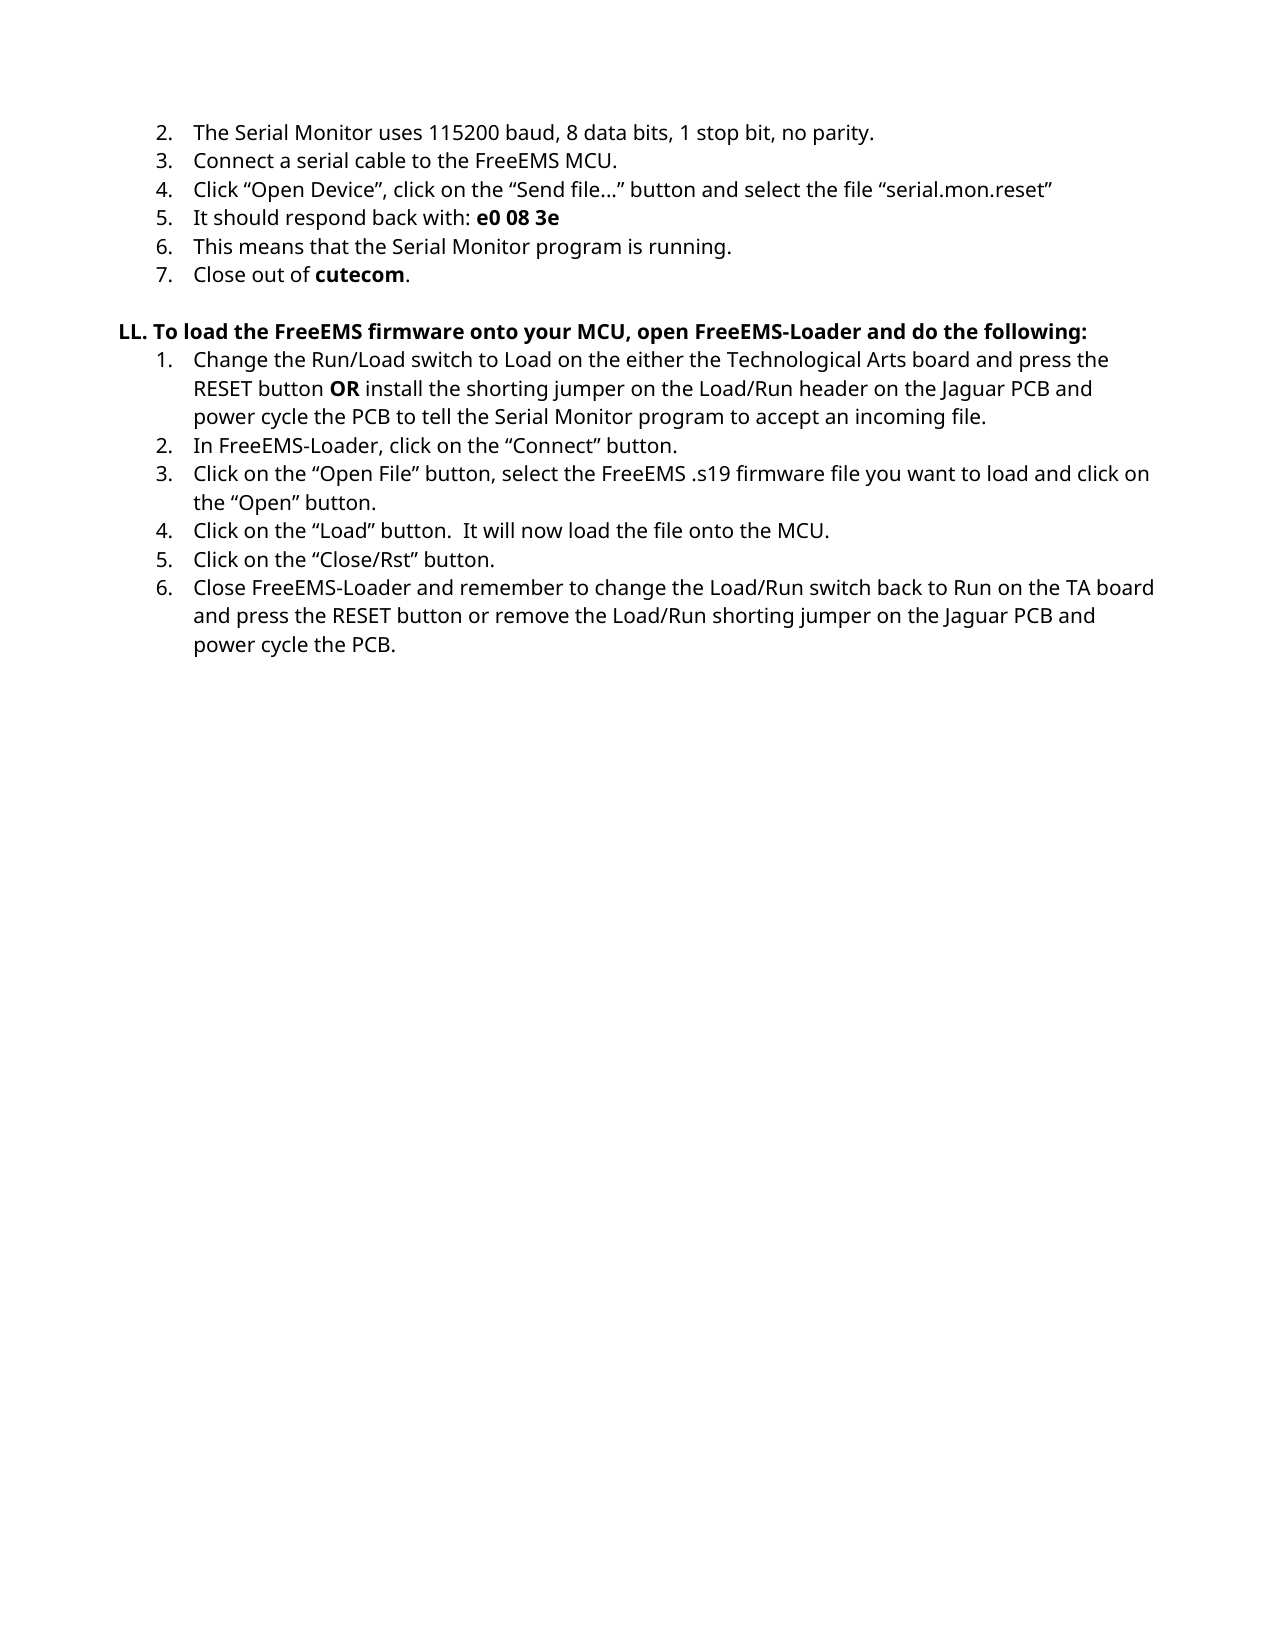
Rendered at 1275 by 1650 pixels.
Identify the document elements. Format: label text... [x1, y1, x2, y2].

list Close FreeEMS-Loader and remember to change the Load/Run switch back to Run on the TA board and press the RESET button or remove the Load/Run shorting jumper on the Jaguar PCB and power cycle the PCB. [156, 573, 1157, 658]
list In FreeEMS-Loader, click on the “Connect” button. [156, 431, 1157, 459]
list Close out of cutecom. [156, 260, 1157, 289]
list The Serial Monitor uses 115200 baud, 8 data bits, 1 stop bit, no parity. [156, 118, 1157, 147]
list Click “Open Device”, click on the “Send file...” button and select the file “serial.mon.reset” [156, 175, 1157, 203]
list Connect a serial cable to the FreeEMS MCU. [156, 147, 1157, 175]
list Click on the “Open File” button, select the FreeEMS .s19 firmware file you want to load and click on the “Open” button. [156, 459, 1157, 516]
list Click on the “Close/Rst” button. [156, 545, 1157, 573]
list Click on the “Load” button. It will now load the file onto the MCU. [156, 516, 1157, 545]
list This means that the Serial Monitor program is running. [156, 232, 1157, 260]
list Change the Run/Load switch to Load on the either the Technological Arts board and press the RESET button OR install the shorting jumper on the Load/Run header on the Jaguar PCB and power cycle the PCB to tell the Serial Monitor program to accept an incoming file. [156, 346, 1157, 431]
text LL. To load the FreeEMS firmware onto your MCU, open FreeEMS-Loader and do the following: [118, 317, 1157, 346]
list It should respond back with: e0 08 3e [156, 203, 1157, 232]
